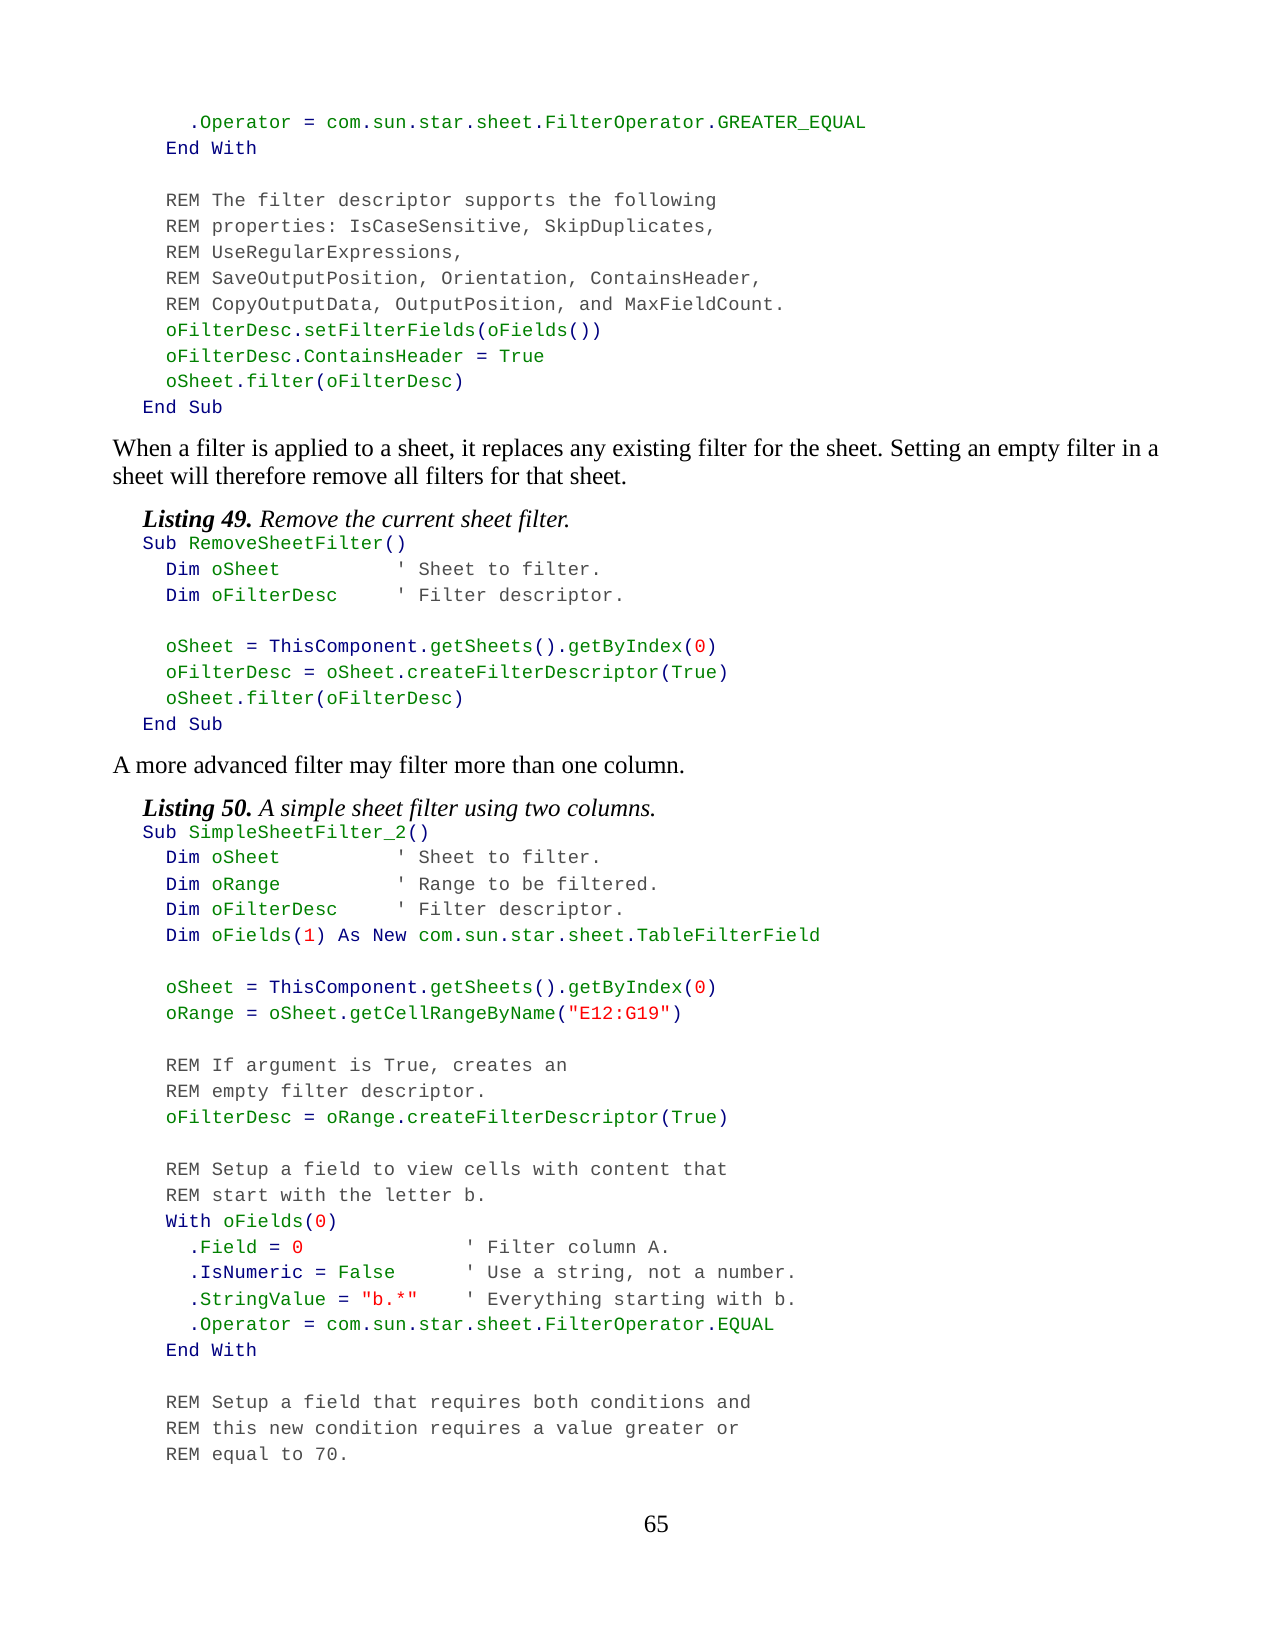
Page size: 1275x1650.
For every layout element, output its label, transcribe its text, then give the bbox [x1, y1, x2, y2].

text With oFields(0) [142, 1211, 1200, 1232]
text .Operator = com.sun.star.sheet.FilterOperator.EQUAL [142, 1315, 1200, 1336]
text End Sub [142, 715, 1200, 736]
text oSheet = ThisComponent.getSheets().getByIndex(0) [142, 978, 1200, 999]
text REM CopyOutputData, OutputPosition, and MaxFieldCount. [142, 294, 1200, 316]
text oFilterDesc = oSheet.createFilterDescriptor(True) [142, 663, 1200, 684]
text REM Setup a field to view cells with content that [142, 1159, 1200, 1181]
text End With [142, 138, 1200, 160]
text When a filter is applied to a sheet, it replaces any existing filter for the sheet. Setting an empty filter in a sheet will therefore remove all filters for that sheet. [112, 434, 1200, 490]
text oSheet = ThisComponent.getSheets().getByIndex(0) [142, 637, 1200, 658]
text REM equal to 70. [142, 1444, 1200, 1466]
text oFilterDesc.ContainsHeader = True [142, 346, 1200, 367]
text REM empty filter descriptor. [142, 1081, 1200, 1103]
text oSheet.filter(oFilterDesc) [142, 689, 1200, 710]
text .StringValue = "b.*" ' Everything starting with b. [142, 1289, 1200, 1310]
text Dim oRange ' Range to be filtered. [142, 874, 1200, 895]
text oFilterDesc.setFilterFields(oFields()) [142, 320, 1200, 341]
text A more advanced filter may filter more than one column. [112, 751, 1200, 779]
text REM UseRegularExpressions, [142, 242, 1200, 264]
text REM If argument is True, creates an [142, 1055, 1200, 1077]
text REM Setup a field that requires both conditions and [142, 1393, 1200, 1414]
text REM properties: IsCaseSensitive, SkipDuplicates, [142, 216, 1200, 238]
text Dim oFilterDesc ' Filter descriptor. [142, 585, 1200, 606]
text Sub SimpleSheetFilter_2() [142, 822, 1200, 843]
text .Field = 0 ' Filter column A. [142, 1237, 1200, 1258]
text Dim oSheet ' Sheet to filter. [142, 559, 1200, 581]
text oFilterDesc = oRange.createFilterDescriptor(True) [142, 1107, 1200, 1129]
text End Sub [142, 398, 1200, 419]
text oSheet.filter(oFilterDesc) [142, 372, 1200, 393]
text .IsNumeric = False ' Use a string, not a number. [142, 1263, 1200, 1284]
text REM this new condition requires a value greater or [142, 1418, 1200, 1440]
text Sub RemoveSheetFilter() [142, 533, 1200, 554]
list Listing 50. A simple sheet filter using two columns. [142, 794, 1200, 822]
text End With [142, 1341, 1200, 1362]
list Listing 49. Remove the current sheet filter. [142, 505, 1200, 533]
text Dim oFields(1) As New com.sun.star.sheet.TableFilterField [142, 926, 1200, 947]
text .Operator = com.sun.star.sheet.FilterOperator.GREATER_EQUAL [142, 112, 1200, 134]
text REM SaveOutputPosition, Orientation, ContainsHeader, [142, 268, 1200, 289]
text REM start with the letter b. [142, 1185, 1200, 1207]
text Dim oSheet ' Sheet to filter. [142, 848, 1200, 869]
text REM The filter descriptor supports the following [142, 190, 1200, 212]
text Dim oFilterDesc ' Filter descriptor. [142, 900, 1200, 921]
text oRange = oSheet.getCellRangeByName("E12:G19") [142, 1003, 1200, 1025]
